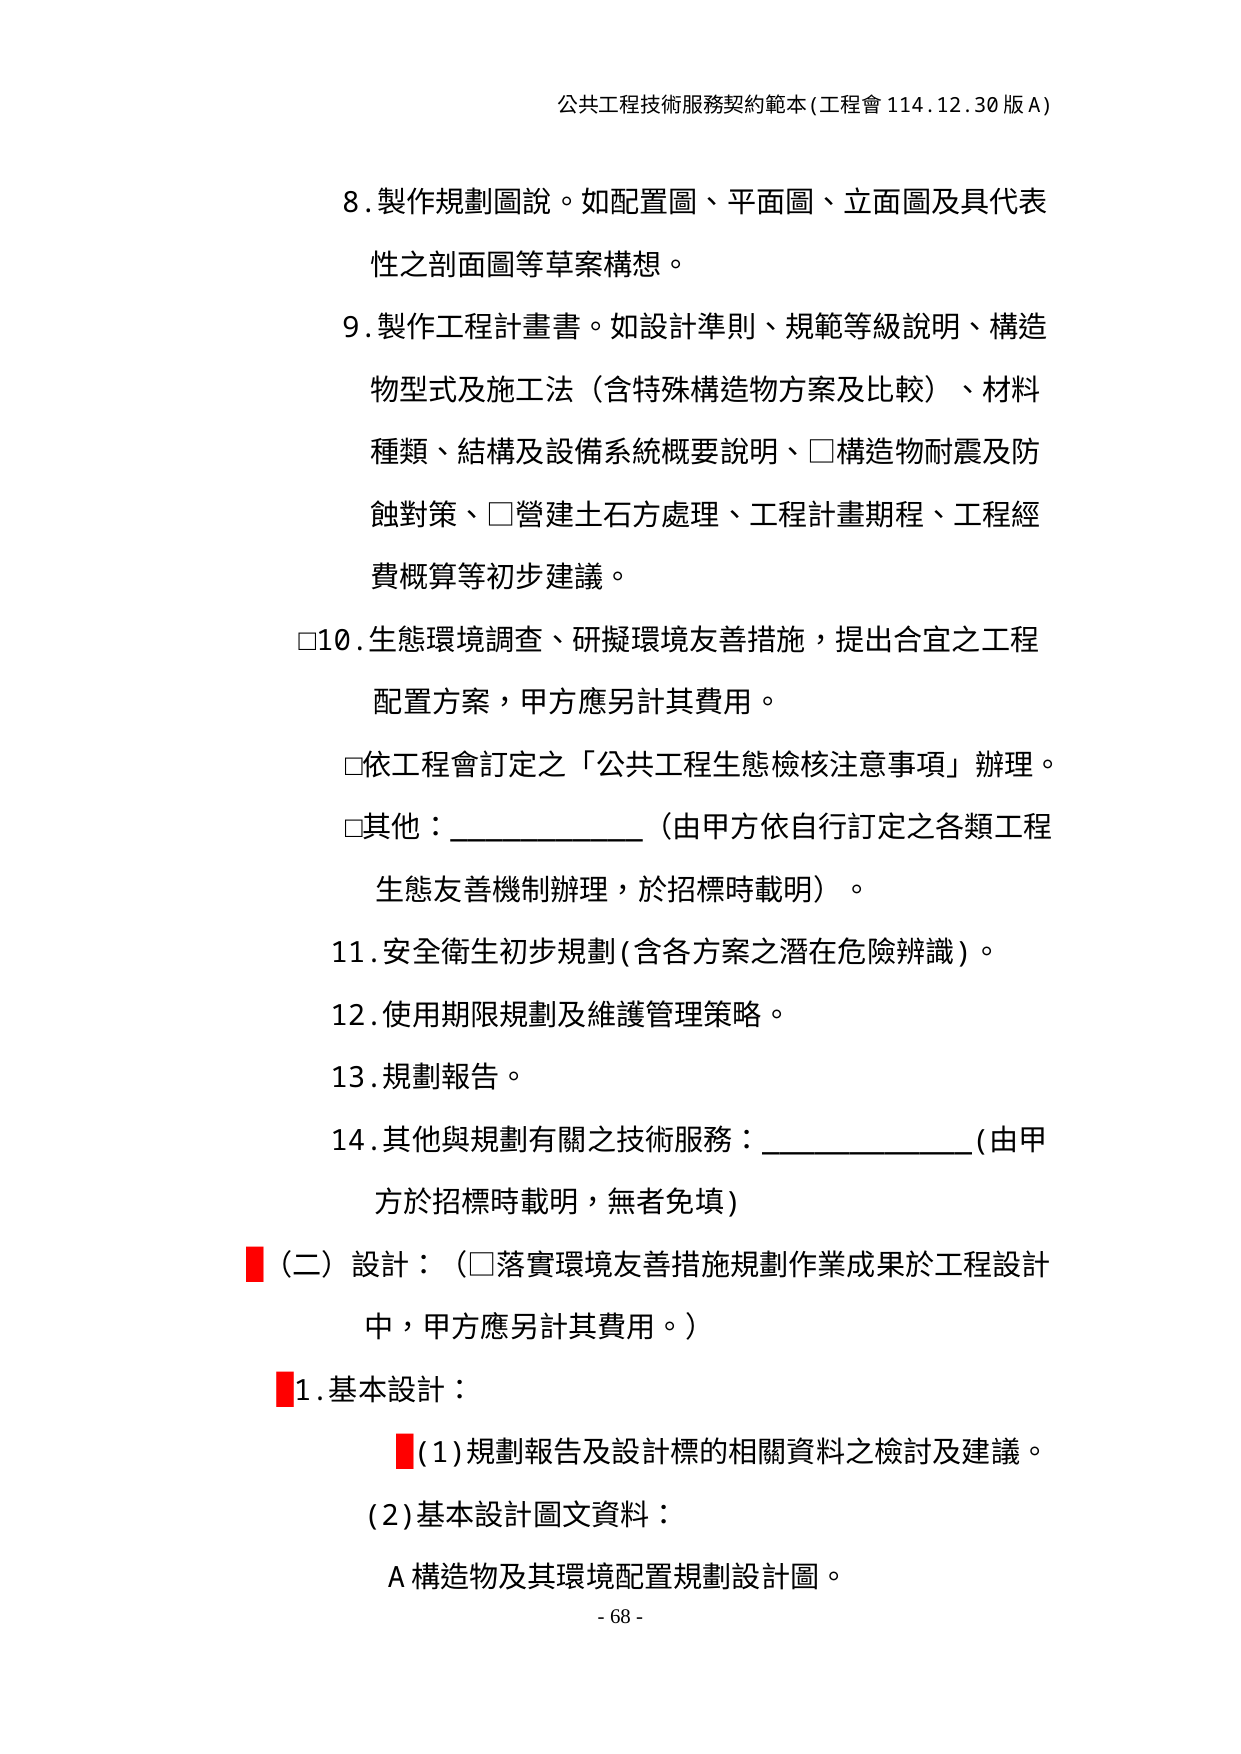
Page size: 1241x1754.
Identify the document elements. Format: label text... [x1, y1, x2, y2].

text 9.製作工程計畫書。如設計準則、規範等級說明、構造物型式及施工法（含特殊構造物方案及比較）、材料種類、結構及設備系統概要說明、□構造物耐震及防蝕對策、□營建土石方處理、工程計畫期程、工程經費概算等初步建議。 [342, 283, 1053, 596]
text █(1)規劃報告及設計標的相關資料之檢討及建議。 [396, 1408, 1053, 1471]
text █1.基本設計： [276, 1346, 1053, 1408]
text □其他：___________（由甲方依自行訂定之各類工程生態友善機制辦理，於招標時載明）。 [345, 783, 1053, 908]
text (2)基本設計圖文資料： [364, 1471, 1053, 1533]
text 14.其他與規劃有關之技術服務：____________(由甲方於招標時載明，無者免填) [330, 1096, 1053, 1221]
text A構造物及其環境配置規劃設計圖。 [387, 1533, 1053, 1596]
text 13.規劃報告。 [330, 1033, 1053, 1096]
text 11.安全衛生初步規劃(含各方案之潛在危險辨識)。 [330, 908, 1053, 971]
text □10.生態環境調查、研擬環境友善措施，提出合宜之工程配置方案，甲方應另計其費用。 [298, 596, 1053, 721]
text 8.製作規劃圖說。如配置圖、平面圖、立面圖及具代表性之剖面圖等草案構想。 [342, 158, 1053, 283]
text □依工程會訂定之「公共工程生態檢核注意事項」辦理。 [345, 721, 1053, 783]
text █（二）設計：（□落實環境友善措施規劃作業成果於工程設計中，甲方應另計其費用。） [246, 1221, 1053, 1346]
text 12.使用期限規劃及維護管理策略。 [330, 971, 1053, 1033]
